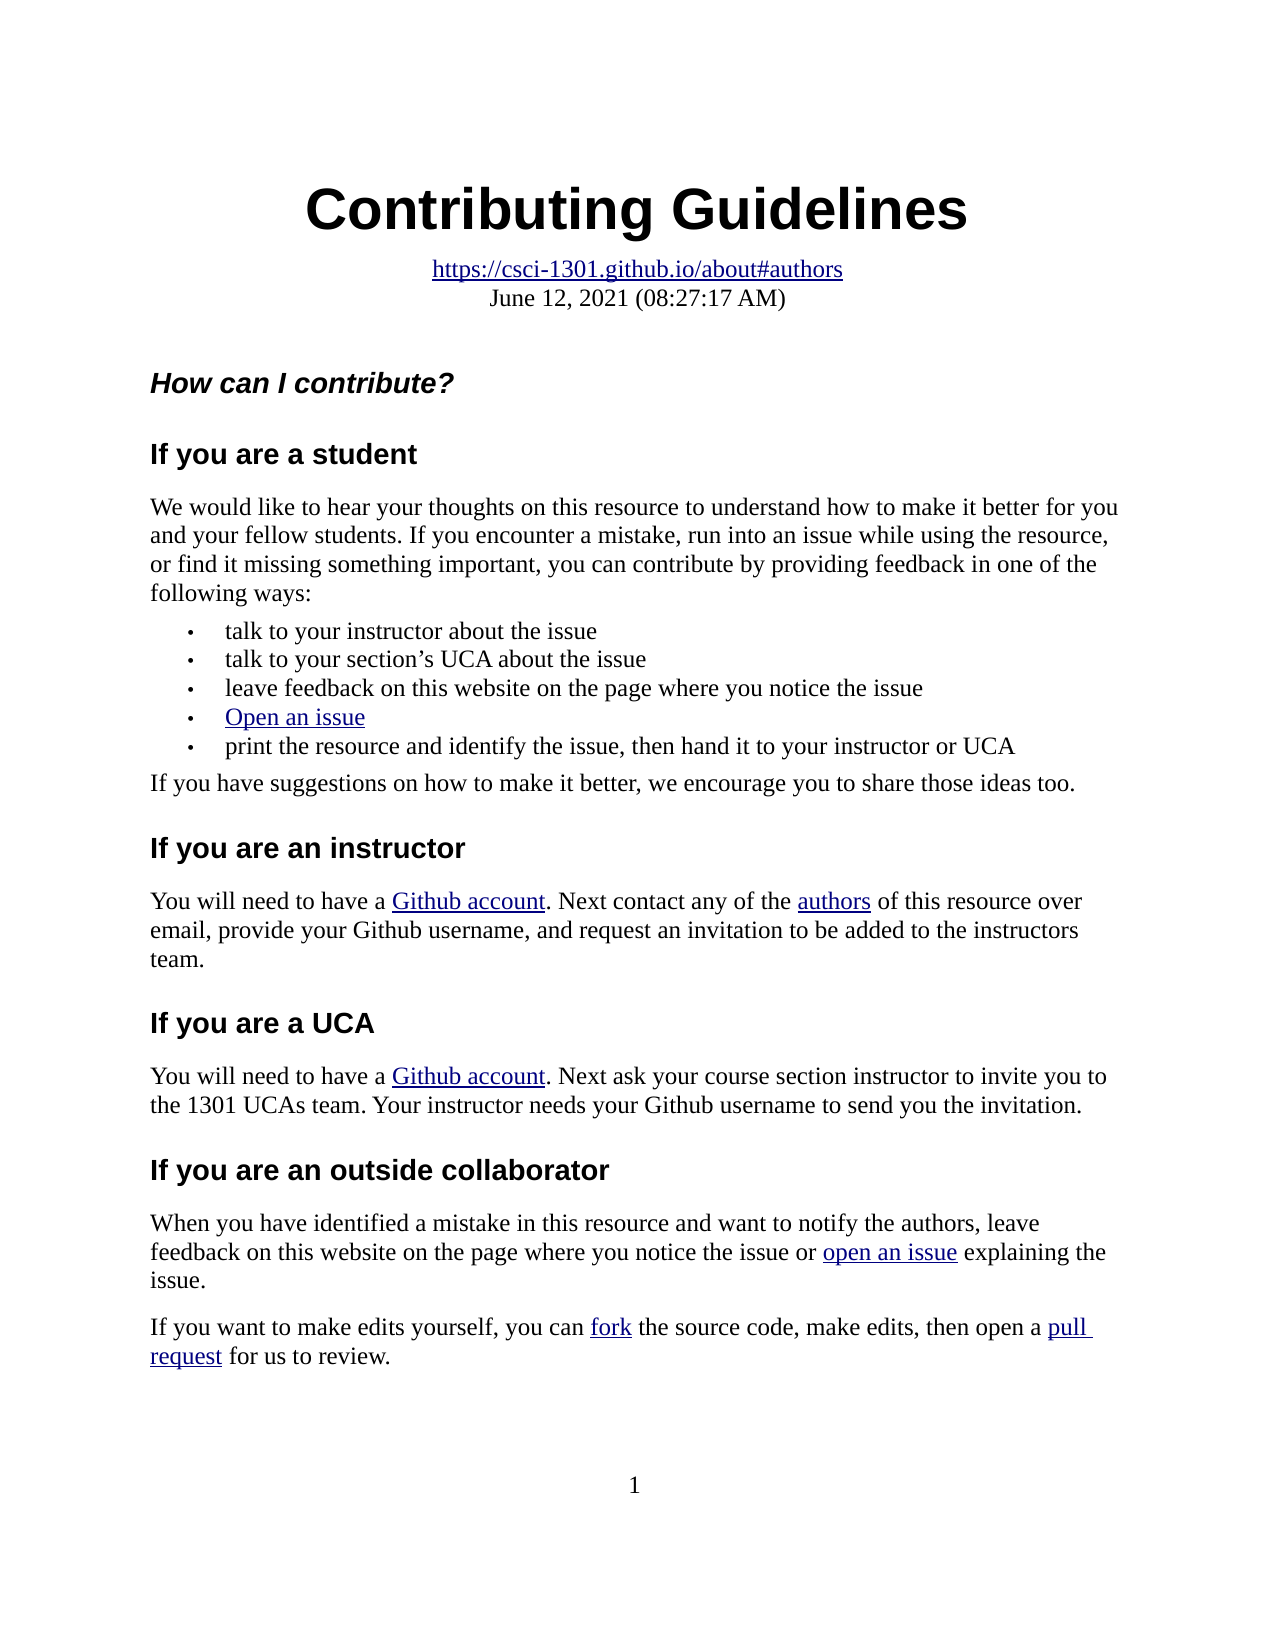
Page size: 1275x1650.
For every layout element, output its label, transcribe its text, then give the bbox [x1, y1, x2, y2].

list talk to your section’s UCA about the issue [187, 644, 1125, 673]
list print the resource and identify the issue, then hand it to your instructor or UCA [187, 731, 1125, 759]
text June 12, 2021 (08:27:17 AM) [150, 283, 1125, 312]
subtitle If you are an outside collaborator [150, 1153, 1125, 1186]
text We would like to hear your thoughts on this resource to understand how to make it better for you and your fellow students. If you encounter a mistake, run into an issue while using the resource, or find it missing something important, you can contribute by providing feedback in one of the following ways: [150, 492, 1125, 607]
subtitle If you are a UCA [150, 1006, 1125, 1040]
text If you have suggestions on how to make it better, we encourage you to share those ideas too. [150, 768, 1125, 797]
text When you have identified a mistake in this resource and want to notify the authors, leave feedback on this website on the page where you notice the issue or open an issue explaining the issue. [150, 1208, 1125, 1294]
list leave feedback on this website on the page where you notice the issue [187, 673, 1125, 702]
text https://csci-1301.github.io/about#authors [150, 254, 1125, 283]
list Open an issue [187, 702, 1125, 731]
text If you want to make edits yourself, you can fork the source code, make edits, then open a pull request for us to review. [150, 1312, 1125, 1369]
subtitle If you are an instructor [150, 831, 1125, 865]
text You will need to have a Github account. Next ask your course section instructor to invite you to the 1301 UCAs team. Your instructor needs your Github username to send you the invitation. [150, 1061, 1125, 1119]
list talk to your instructor about the issue [187, 616, 1125, 644]
subtitle If you are a student [150, 437, 1125, 470]
text You will need to have a Github account. Next contact any of the authors of this resource over email, provide your Github username, and request an invitation to be added to the instructors team. [150, 886, 1125, 972]
subtitle How can I contribute? [150, 366, 1125, 399]
title Contributing Guidelines [150, 175, 1125, 242]
